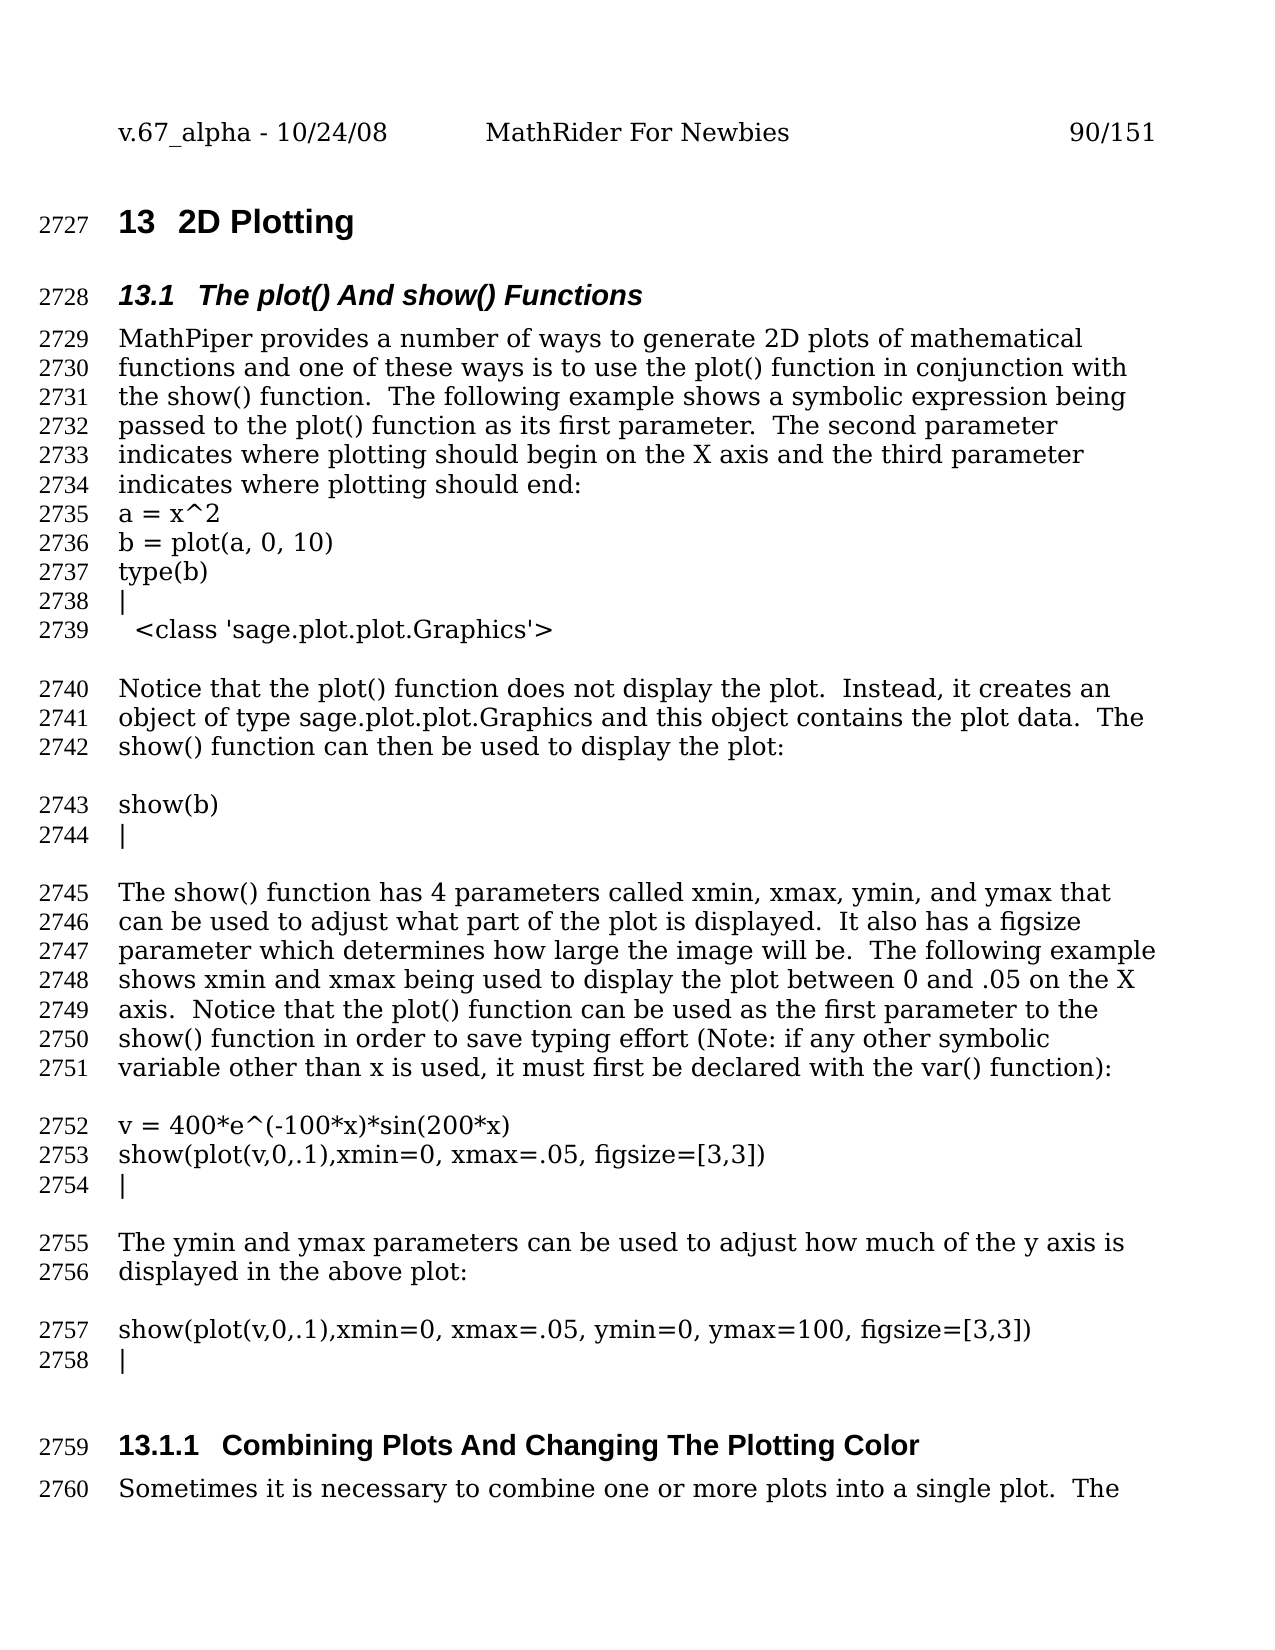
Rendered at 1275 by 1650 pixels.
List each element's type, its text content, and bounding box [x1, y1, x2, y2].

text | [118, 820, 1157, 849]
text MathPiper provides a number of ways to generate 2D plots of mathematical functions and one of these ways is to use the plot() function in conjunction with the show() function. The following example shows a symbolic expression being passed to the plot() function as its first parameter. The second parameter indicates where plotting should begin on the X axis and the third parameter indicates where plotting should end: [118, 324, 1157, 499]
subtitle The plot() And show() Functions [118, 278, 1157, 311]
text a = x^2 [118, 499, 1157, 528]
text The show() function has 4 parameters called xmin, xmax, ymin, and ymax that can be used to adjust what part of the plot is displayed. It also has a figsize parameter which determines how large the image will be. The following example shows xmin and xmax being used to display the plot between 0 and .05 on the X axis. Notice that the plot() function can be used as the first parameter to the show() function in order to save typing effort (Note: if any other symbolic variable other than x is used, it must first be declared with the var() function): [118, 878, 1157, 1082]
text show(plot(v,0,.1),xmin=0, xmax=.05, figsize=[3,3]) [118, 1141, 1157, 1170]
text Sometimes it is necessary to combine one or more plots into a single plot. The [118, 1474, 1157, 1503]
text | [118, 586, 1157, 616]
text <class 'sage.plot.plot.Graphics'> [118, 616, 1157, 645]
text b = plot(a, 0, 10) [118, 528, 1157, 557]
text The ymin and ymax parameters can be used to adjust how much of the y axis is displayed in the above plot: [118, 1228, 1157, 1286]
text | [118, 1345, 1157, 1374]
subtitle Combining Plots And Changing The Plotting Color [118, 1428, 1157, 1462]
subtitle 2D Plotting [118, 202, 1157, 240]
text Notice that the plot() function does not display the plot. Instead, it creates an object of type sage.plot.plot.Graphics and this object contains the plot data. The show() function can then be used to display the plot: [118, 674, 1157, 761]
text type(b) [118, 557, 1157, 586]
text v = 400*e^(-100*x)*sin(200*x) [118, 1111, 1157, 1141]
text show(plot(v,0,.1),xmin=0, xmax=.05, ymin=0, ymax=100, figsize=[3,3]) [118, 1316, 1157, 1345]
text | [118, 1170, 1157, 1199]
text show(b) [118, 791, 1157, 820]
